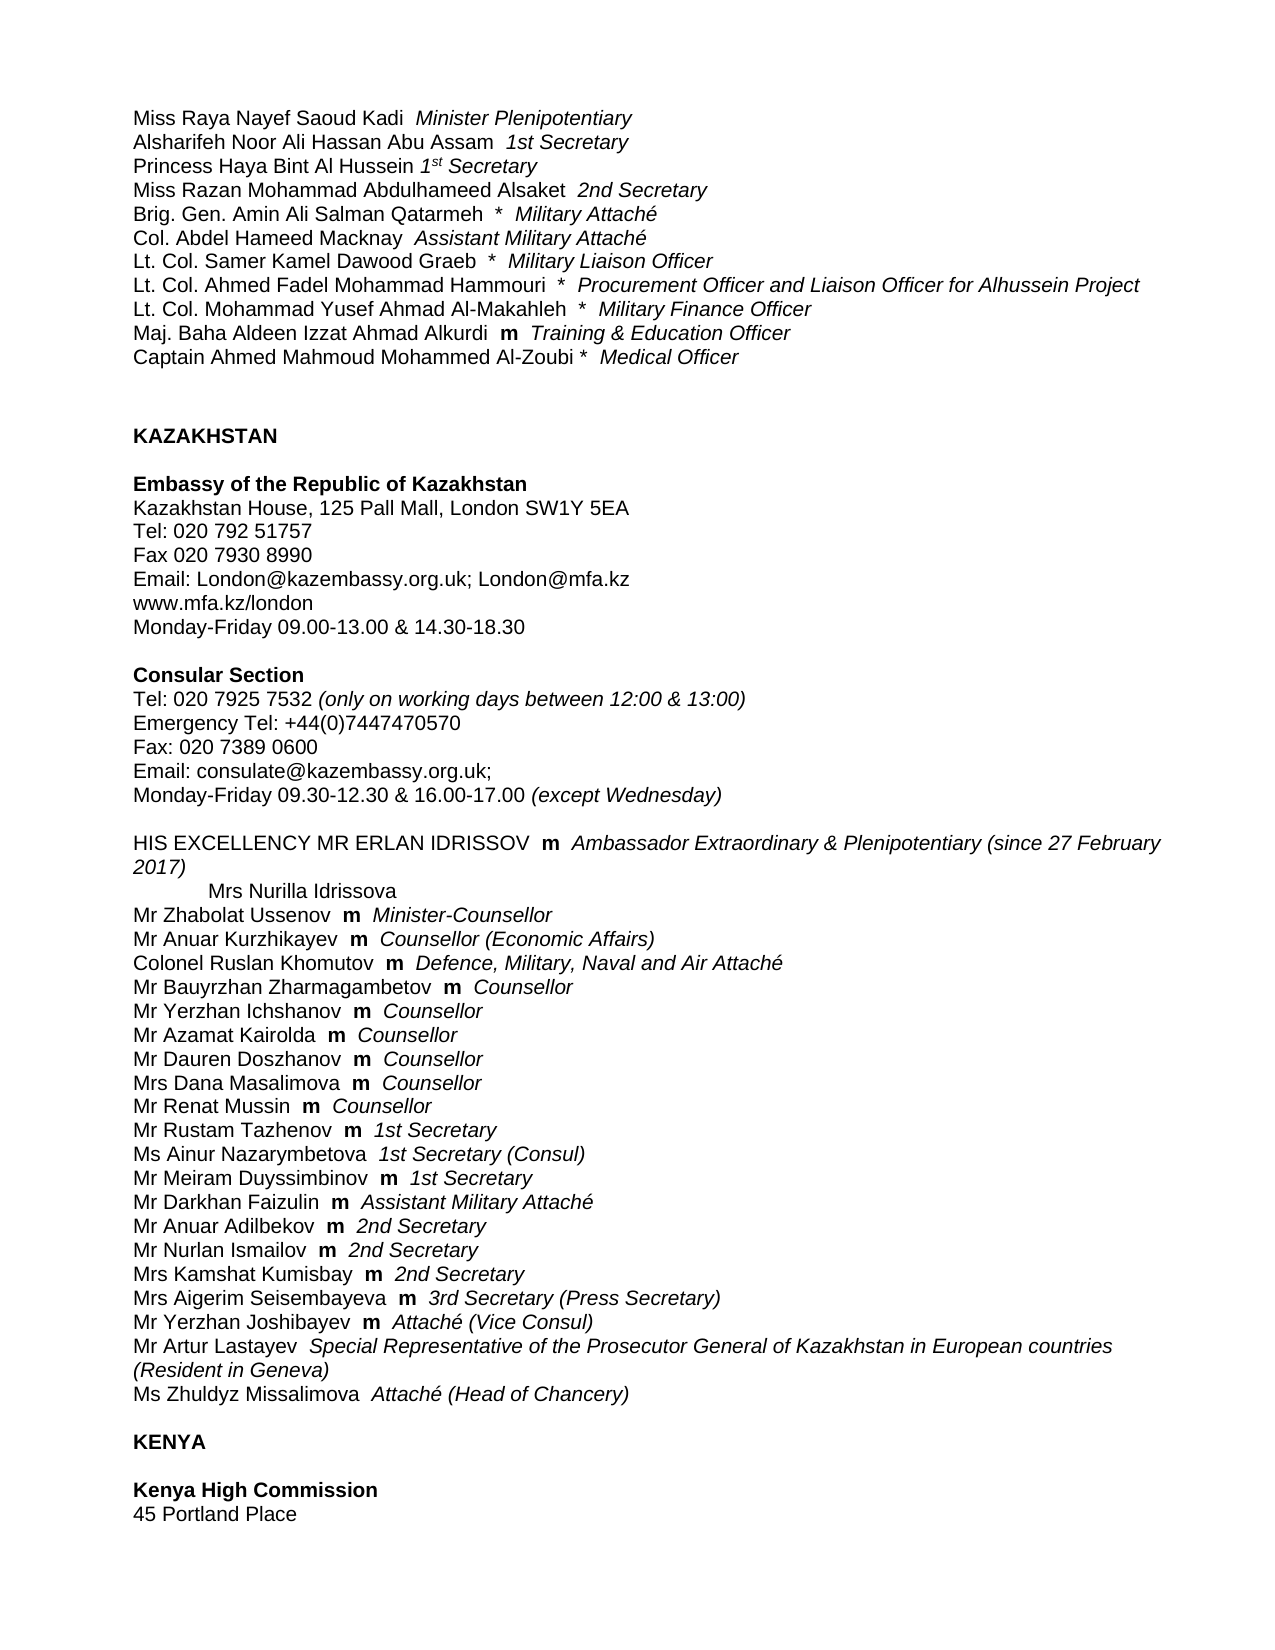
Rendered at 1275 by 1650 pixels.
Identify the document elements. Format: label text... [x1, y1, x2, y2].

text Mr Yerzhan Joshibayev m Attaché (Vice Consul) [133, 1310, 1181, 1334]
text Fax 020 7930 8990 [133, 543, 1181, 567]
text Ms Zhuldyz Missalimova Attaché (Head of Chancery) [133, 1382, 1181, 1406]
text www.mfa.kz/london [133, 591, 1181, 615]
text 45 Portland Place [133, 1502, 1181, 1526]
text Ms Ainur Nazarymbetova 1st Secretary (Consul) [133, 1142, 1215, 1166]
text Consular Section [133, 663, 1181, 687]
text Kazakhstan House, 125 Pall Mall, London SW1Y 5EA [133, 495, 1181, 519]
text Mrs Kamshat Kumisbay m 2nd Secretary [133, 1262, 1181, 1286]
text Mr Azamat Kairolda m Counsellor [133, 1022, 1181, 1046]
text Alsharifeh Noor Ali Hassan Abu Assam 1st Secretary [133, 129, 1181, 153]
text HIS EXCELLENCY MR ERLAN IDRISSOV m Ambassador Extraordinary & Plenipotentiary (since 27 February 2017) [133, 831, 1181, 879]
text Kenya High Commission [133, 1478, 1181, 1502]
text Mrs Nurilla Idrissova [133, 879, 1181, 903]
text Mr Zhabolat Ussenov m Minister-Counsellor [133, 903, 1181, 927]
text Email: consulate@kazembassy.org.uk; [133, 759, 1181, 783]
text Mr Bauyrzhan Zharmagambetov m Counsellor [133, 974, 1181, 998]
text Mr Artur Lastayev Special Representative of the Prosecutor General of Kazakhstan in European countries (Resident in Geneva) [133, 1334, 1181, 1382]
text Mr Anuar Kurzhikayev m Counsellor (Economic Affairs) [133, 927, 1181, 951]
text Tel: 020 792 51757 [133, 519, 1181, 543]
text Colonel Ruslan Khomutov m Defence, Military, Naval and Air Attaché [133, 951, 1181, 974]
text Mr Nurlan Ismailov m 2nd Secretary [133, 1238, 1181, 1262]
text KAZAKHSTAN [133, 423, 1181, 447]
text Miss Raya Nayef Saoud Kadi Minister Plenipotentiary [133, 106, 1181, 129]
text Mr Dauren Doszhanov m Counsellor [133, 1046, 1181, 1070]
text Tel: 020 7925 7532 (only on working days between 12:00 & 13:00) [133, 687, 1181, 711]
text KENYA [133, 1430, 1181, 1454]
text Lt. Col. Samer Kamel Dawood Graeb * Military Liaison Officer [133, 249, 1181, 273]
text Captain Ahmed Mahmoud Mohammed Al-Zoubi * Medical Officer [133, 345, 1181, 369]
text Brig. Gen. Amin Ali Salman Qatarmeh * Military Attaché [133, 201, 1181, 225]
text Email: London@kazembassy.org.uk; London@mfa.kz [133, 567, 1181, 591]
text Miss Razan Mohammad Abdulhameed Alsaket 2nd Secretary [133, 177, 1181, 201]
text Mrs Dana Masalimova m Counsellor [133, 1070, 1215, 1094]
text Mr Darkhan Faizulin m Assistant Military Attaché [133, 1190, 1181, 1214]
text Mr Rustam Tazhenov m 1st Secretary [133, 1118, 1181, 1142]
text Embassy of the Republic of Kazakhstan [133, 471, 1181, 495]
text Fax: 020 7389 0600 [133, 735, 1181, 759]
text Mr Meiram Duyssimbinov m 1st Secretary [133, 1166, 1245, 1190]
text Lt. Col. Mohammad Yusef Ahmad Al-Makahleh * Military Finance Officer [133, 297, 1181, 321]
text Mrs Aigerim Seisembayeva m 3rd Secretary (Press Secretary) [133, 1286, 1260, 1310]
text Mr Yerzhan Ichshanov m Counsellor [133, 998, 1181, 1022]
text Emergency Tel: +44(0)7447470570 [133, 711, 1181, 735]
text Lt. Col. Ahmed Fadel Mohammad Hammouri * Procurement Officer and Liaison Officer for Alhussein Project [133, 273, 1181, 297]
text Mr Renat Mussin m Counsellor [133, 1094, 1215, 1118]
text Monday-Friday 09.00-13.00 & 14.30-18.30 [133, 615, 1181, 639]
text Col. Abdel Hameed Macknay Assistant Military Attaché [133, 225, 1181, 249]
text Princess Haya Bint Al Hussein 1st Secretary [133, 153, 1181, 177]
text Mr Anuar Adilbekov m 2nd Secretary [133, 1214, 1181, 1238]
text Maj. Baha Aldeen Izzat Ahmad Alkurdi m Training & Education Officer [133, 321, 1181, 345]
text Monday-Friday 09.30-12.30 & 16.00-17.00 (except Wednesday) [133, 783, 1181, 807]
